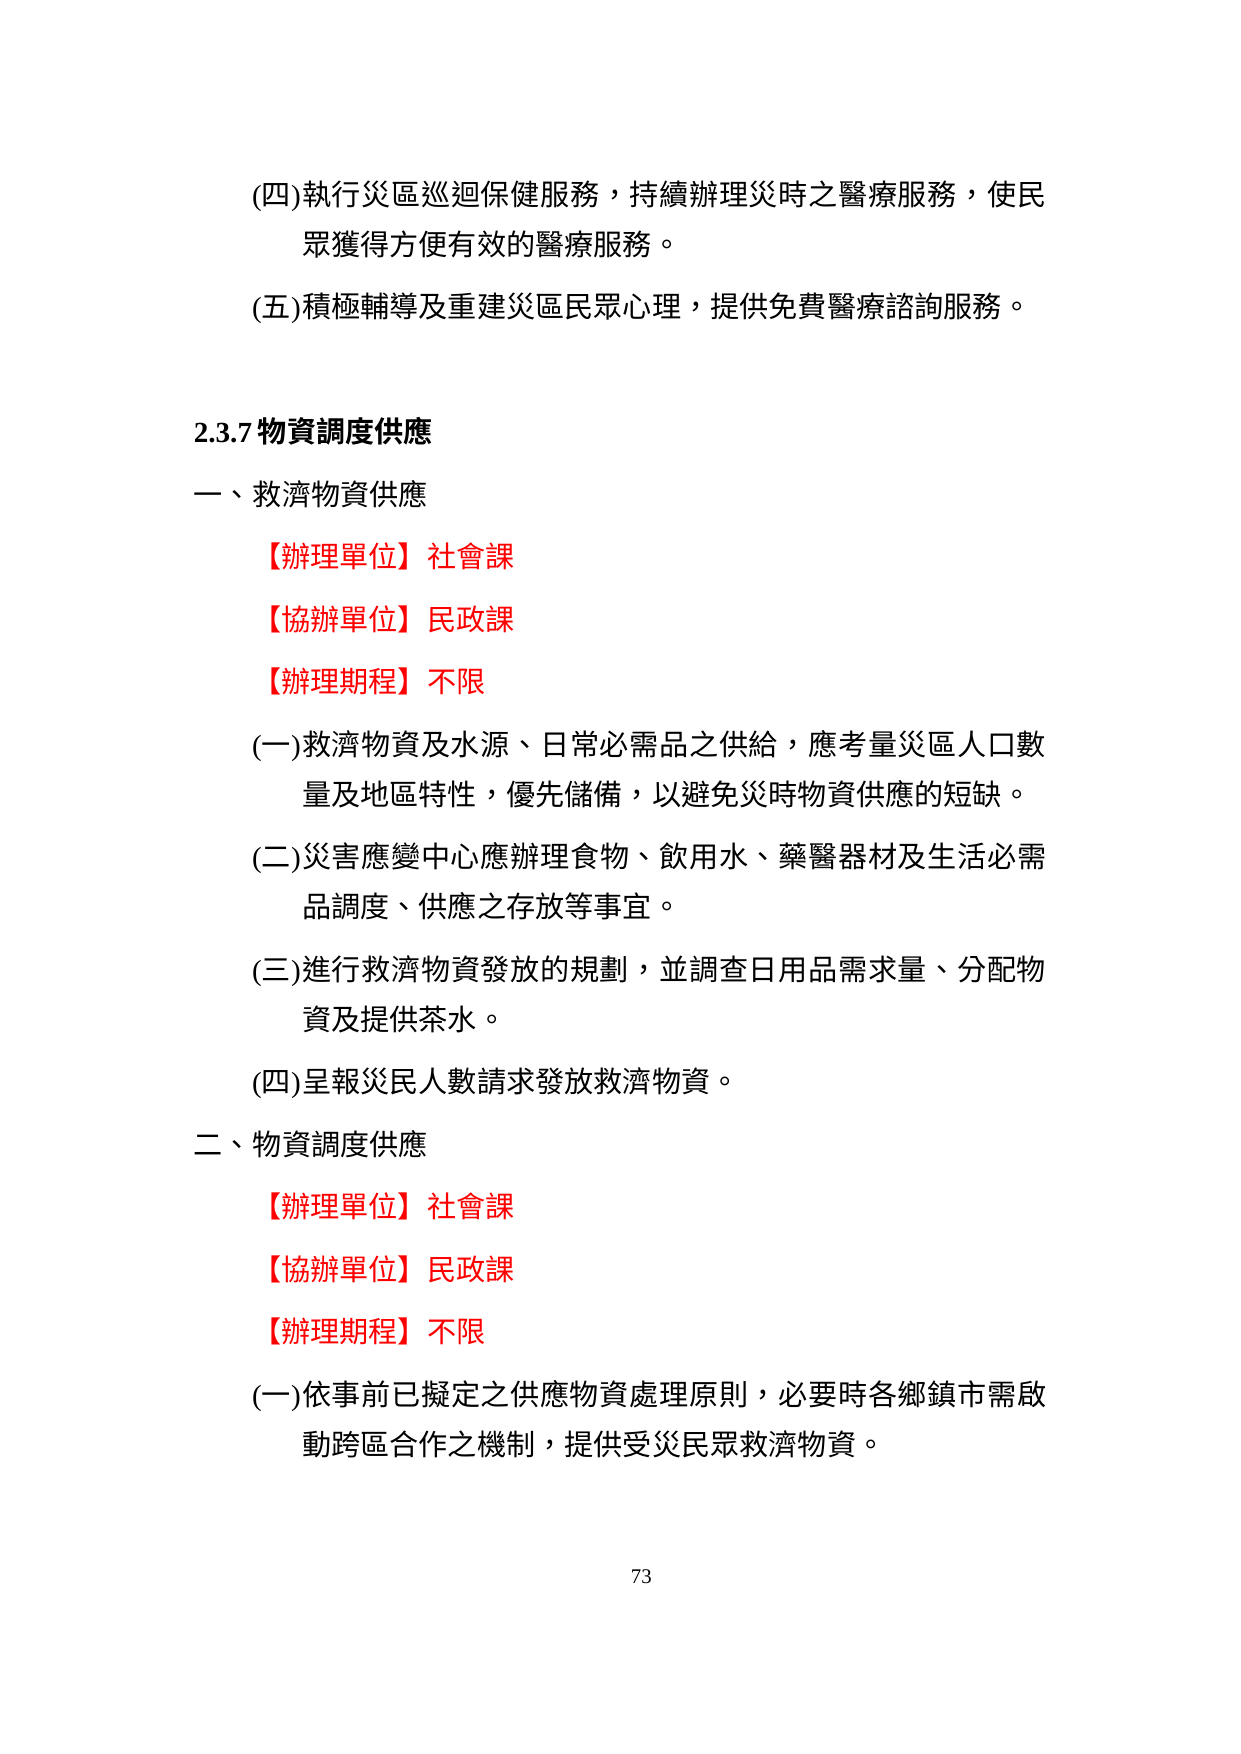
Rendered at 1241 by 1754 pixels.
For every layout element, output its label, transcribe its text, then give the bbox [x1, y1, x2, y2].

text 【協辦單位】民政課 [193, 589, 1047, 639]
text 【辦理期程】不限 [193, 1301, 1047, 1351]
list 積極輔導及重建災區民眾心理，提供免費醫療諮詢服務。 [252, 276, 1047, 326]
list 執行災區巡迴保健服務，持續辦理災時之醫療服務，使民眾獲得方便有效的醫療服務。 [252, 164, 1047, 264]
list 進行救濟物資發放的規劃，並調查日用品需求量、分配物資及提供茶水。 [252, 939, 1047, 1039]
list 呈報災民人數請求發放救濟物資。 [252, 1051, 1047, 1101]
text 【辦理單位】社會課 [193, 1176, 1047, 1226]
text 【辦理單位】社會課 [193, 526, 1047, 576]
text 【協辦單位】民政課 [193, 1239, 1047, 1289]
list 災害應變中心應辦理食物、飲用水、藥醫器材及生活必需品調度、供應之存放等事宜。 [252, 826, 1047, 926]
list 物資調度供應 [193, 1114, 1047, 1164]
text 【辦理期程】不限 [193, 651, 1047, 701]
list 救濟物資及水源、日常必需品之供給，應考量災區人口數量及地區特性，優先儲備，以避免災時物資供應的短缺。 [252, 714, 1047, 814]
list 救濟物資供應 [193, 464, 1047, 514]
list 依事前已擬定之供應物資處理原則，必要時各鄉鎮市需啟動跨區合作之機制，提供受災民眾救濟物資。 [252, 1364, 1047, 1464]
text 2.3.7物資調度供應 [193, 401, 1047, 451]
